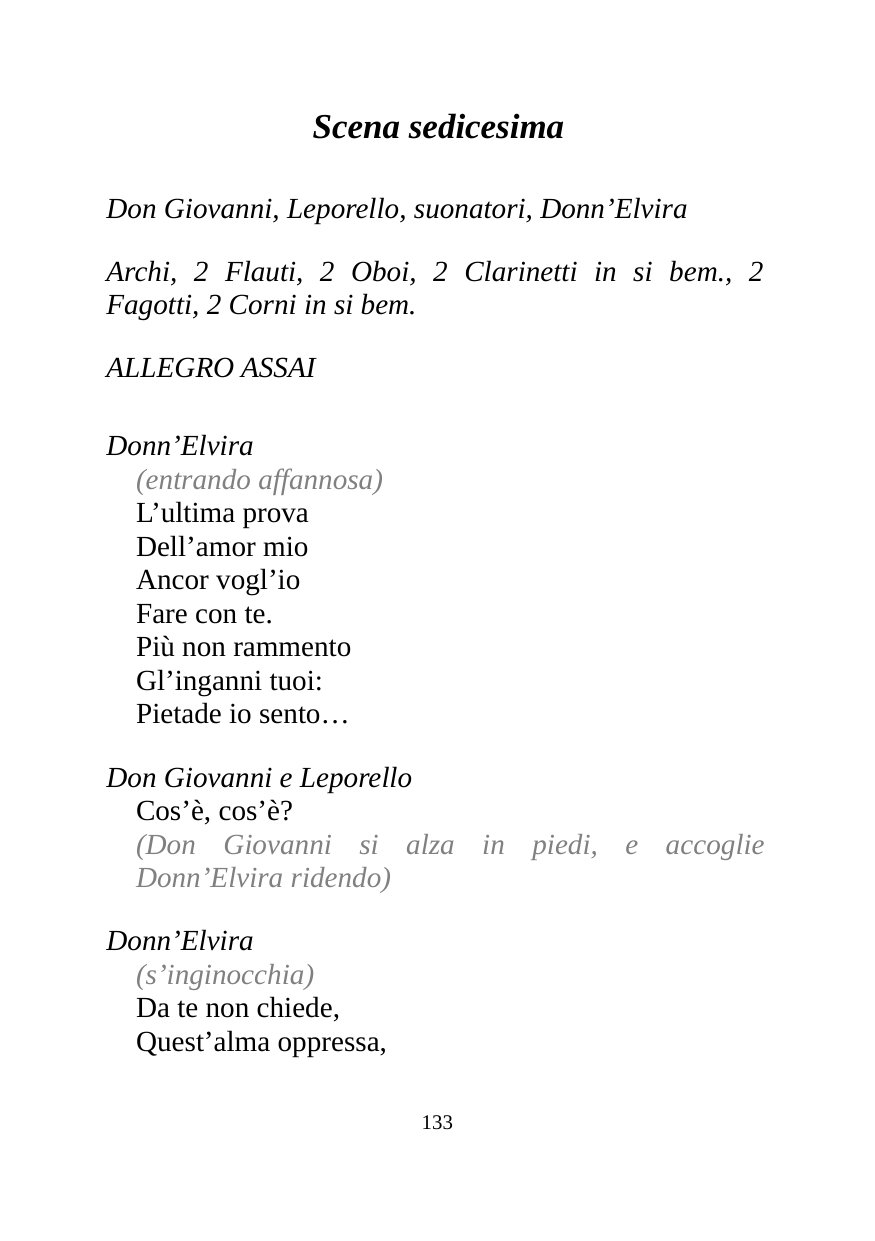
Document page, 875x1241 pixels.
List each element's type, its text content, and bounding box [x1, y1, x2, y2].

text L’ultima prova [136, 495, 768, 529]
text Gl’inganni tuoi: [136, 663, 768, 697]
text (s’inginocchia) [136, 957, 768, 990]
text (Don Giovanni si alza in piedi, e accoglie Donn’Elvira ridendo) [136, 827, 768, 894]
text Quest’alma oppressa, [136, 1024, 768, 1057]
text Più non rammento [136, 629, 768, 663]
text Da te non chiede, [136, 990, 768, 1024]
text Cos’è, cos’è? [136, 793, 768, 827]
subtitle Scena sedicesima [112, 106, 768, 146]
text Don Giovanni e Leporello [106, 760, 768, 793]
text Ancor vogl’io [136, 562, 768, 596]
text Pietade io sento… [136, 697, 768, 730]
text Fare con te. [136, 596, 768, 629]
text ALLEGRO ASSAI [106, 351, 768, 384]
text Dell’amor mio [136, 529, 768, 562]
text Archi, 2 Flauti, 2 Oboi, 2 Clarinetti in si bem., 2 Fagotti, 2 Corni in si bem. [106, 254, 768, 321]
text Donn’Elvira [106, 428, 768, 462]
text Don Giovanni, Leporello, suonatori, Donn’Elvira [106, 191, 768, 224]
text (entrando affannosa) [136, 462, 768, 495]
text Donn’Elvira [106, 923, 768, 957]
